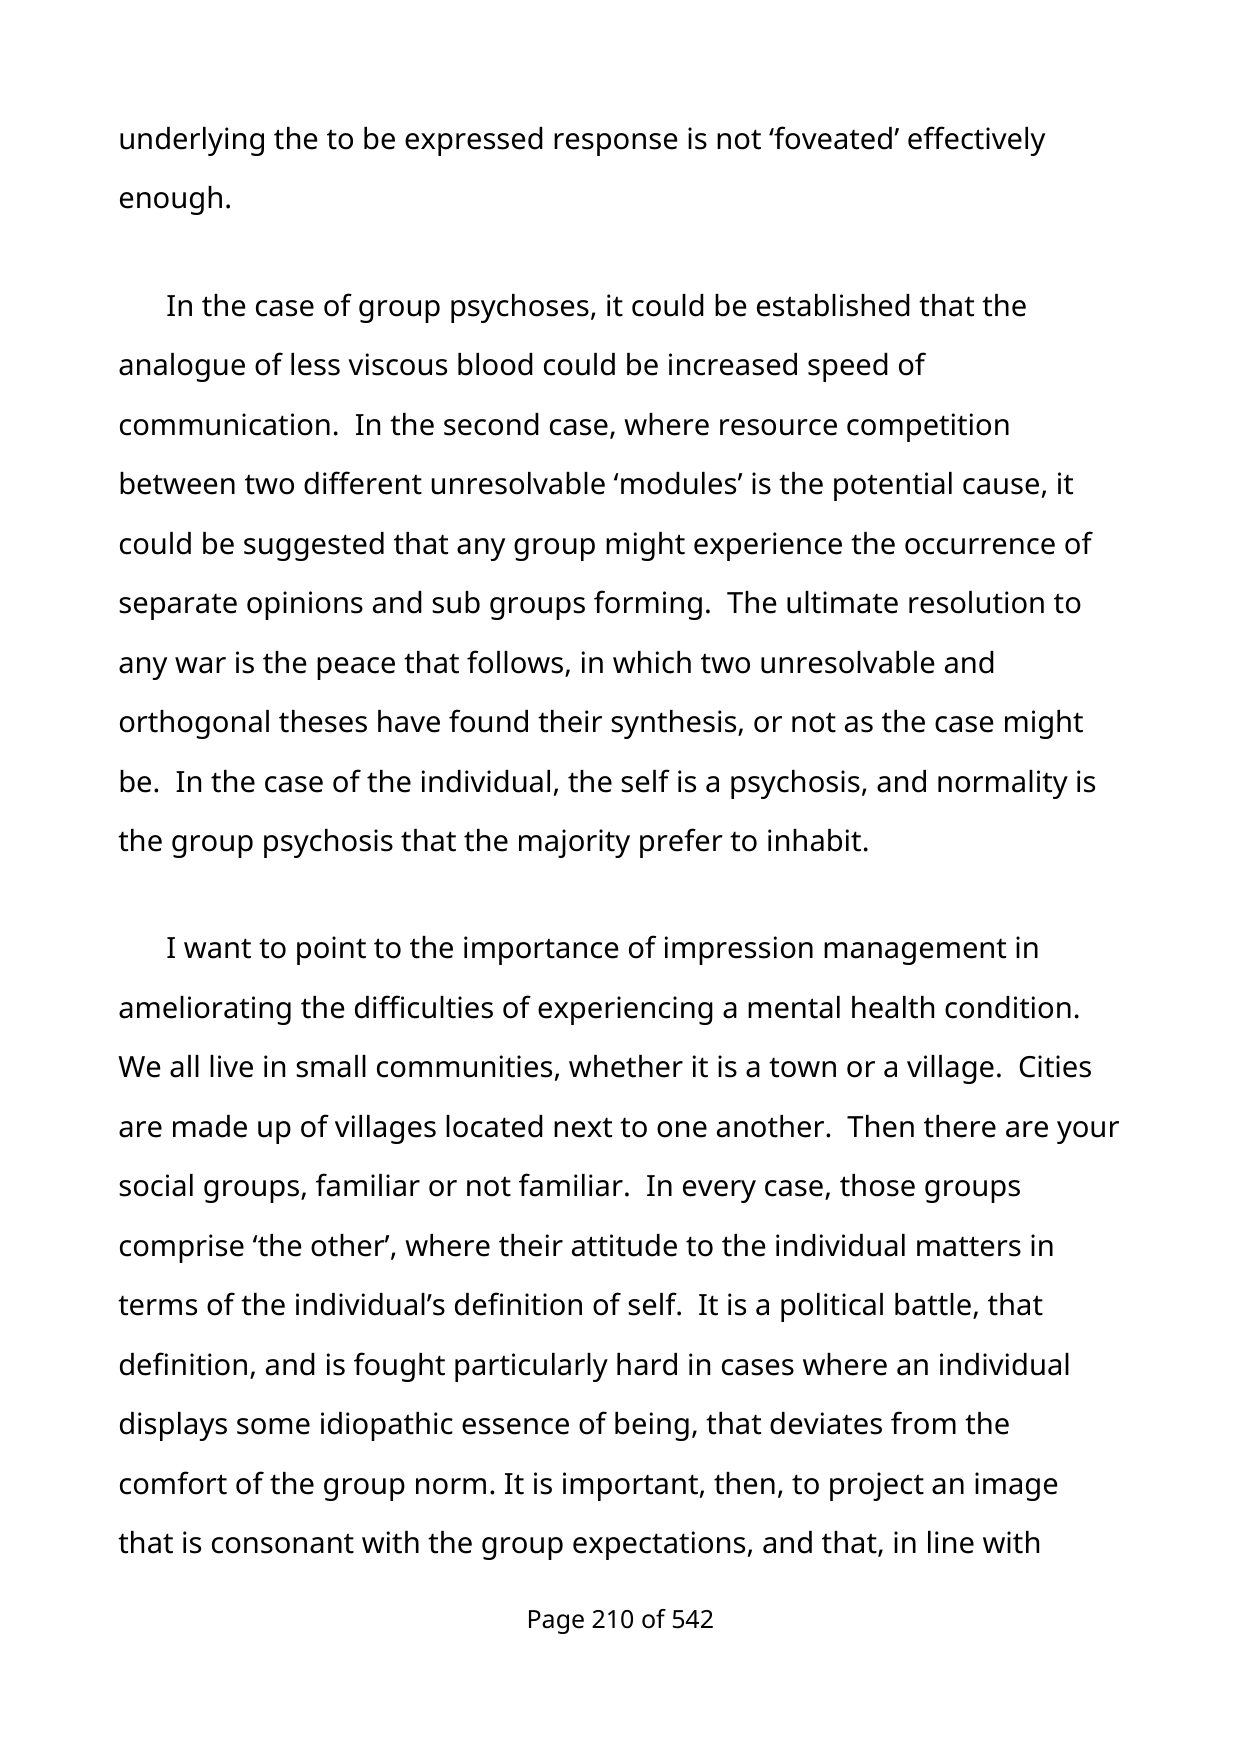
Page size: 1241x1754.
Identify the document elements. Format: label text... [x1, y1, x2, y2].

text I want to point to the importance of impression management in ameliorating the difficulties of experiencing a mental health condition. We all live in small communities, whether it is a town or a village. Cities are made up of villages located next to one another. Then there are your social groups, familiar or not familiar. In every case, those groups comprise ‘the other’, where their attitude to the individual matters in terms of the individual’s definition of self. It is a political battle, that definition, and is fought particularly hard in cases where an individual displays some idiopathic essence of being, that deviates from the comfort of the group norm. It is important, then, to project an image that is consonant with the group expectations, and that, in line with [118, 928, 1122, 1562]
text In the case of group psychoses, it could be established that the analogue of less viscous blood could be increased speed of communication. In the second case, where resource competition between two different unresolvable ‘modules’ is the potential cause, it could be suggested that any group might experience the occurrence of separate opinions and sub groups forming. The ultimate resolution to any war is the peace that follows, in which two unresolvable and orthogonal theses have found their synthesis, or not as the case might be. In the case of the individual, the self is a psychosis, and normality is the group psychosis that the majority prefer to inhabit. [118, 285, 1122, 860]
text underlying the to be expressed response is not ‘foveated’ effectively enough. [118, 118, 1122, 217]
